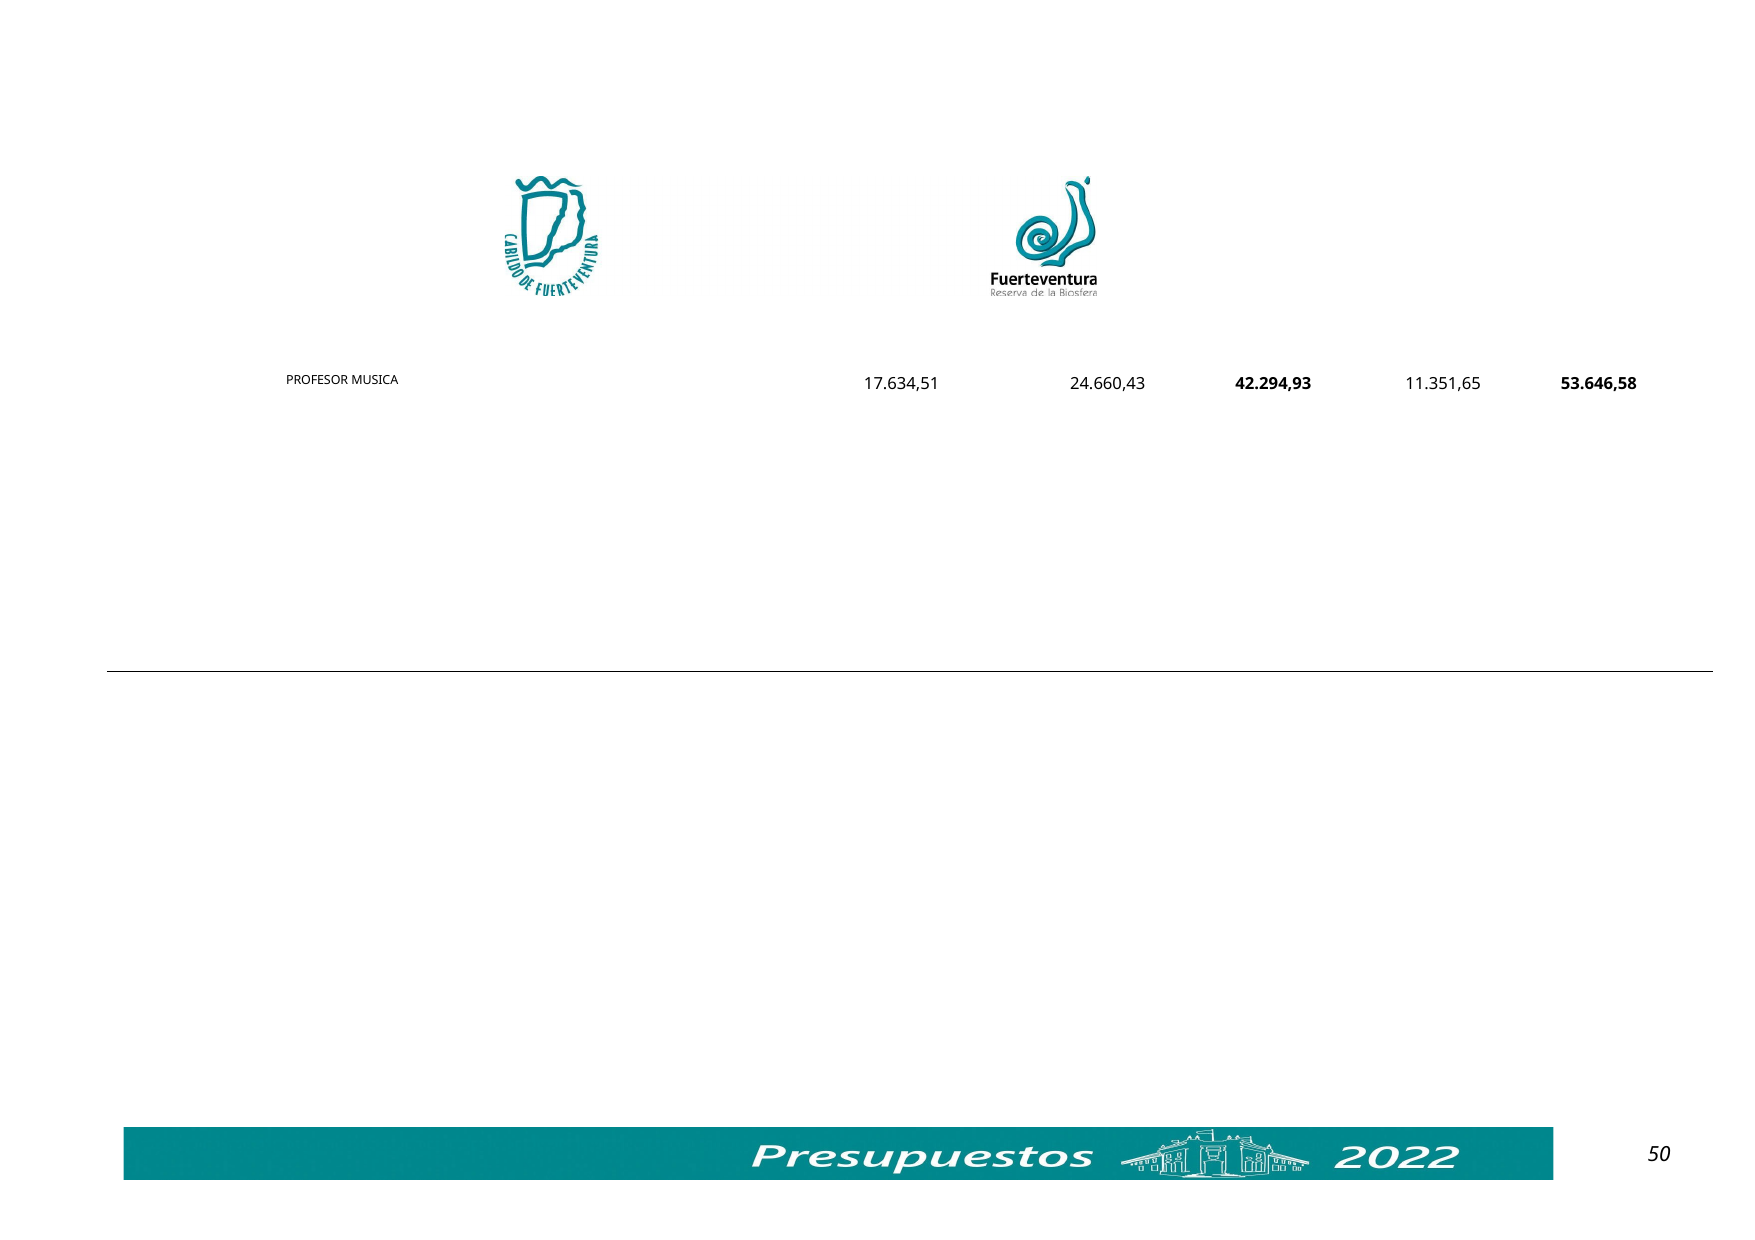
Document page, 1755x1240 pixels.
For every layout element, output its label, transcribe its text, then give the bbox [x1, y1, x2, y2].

table_cell [448, 365, 821, 402]
table_cell 53.646,58 [1523, 365, 1671, 402]
table_cell 11.351,65 [1364, 365, 1523, 402]
table_cell [60, 365, 131, 402]
table_cell 42.294,93 [1193, 365, 1364, 402]
table_cell 24.660,43 [993, 365, 1193, 402]
table_cell 17.634,51 [821, 365, 993, 402]
table_cell PROFESOR MUSICA [131, 365, 448, 402]
